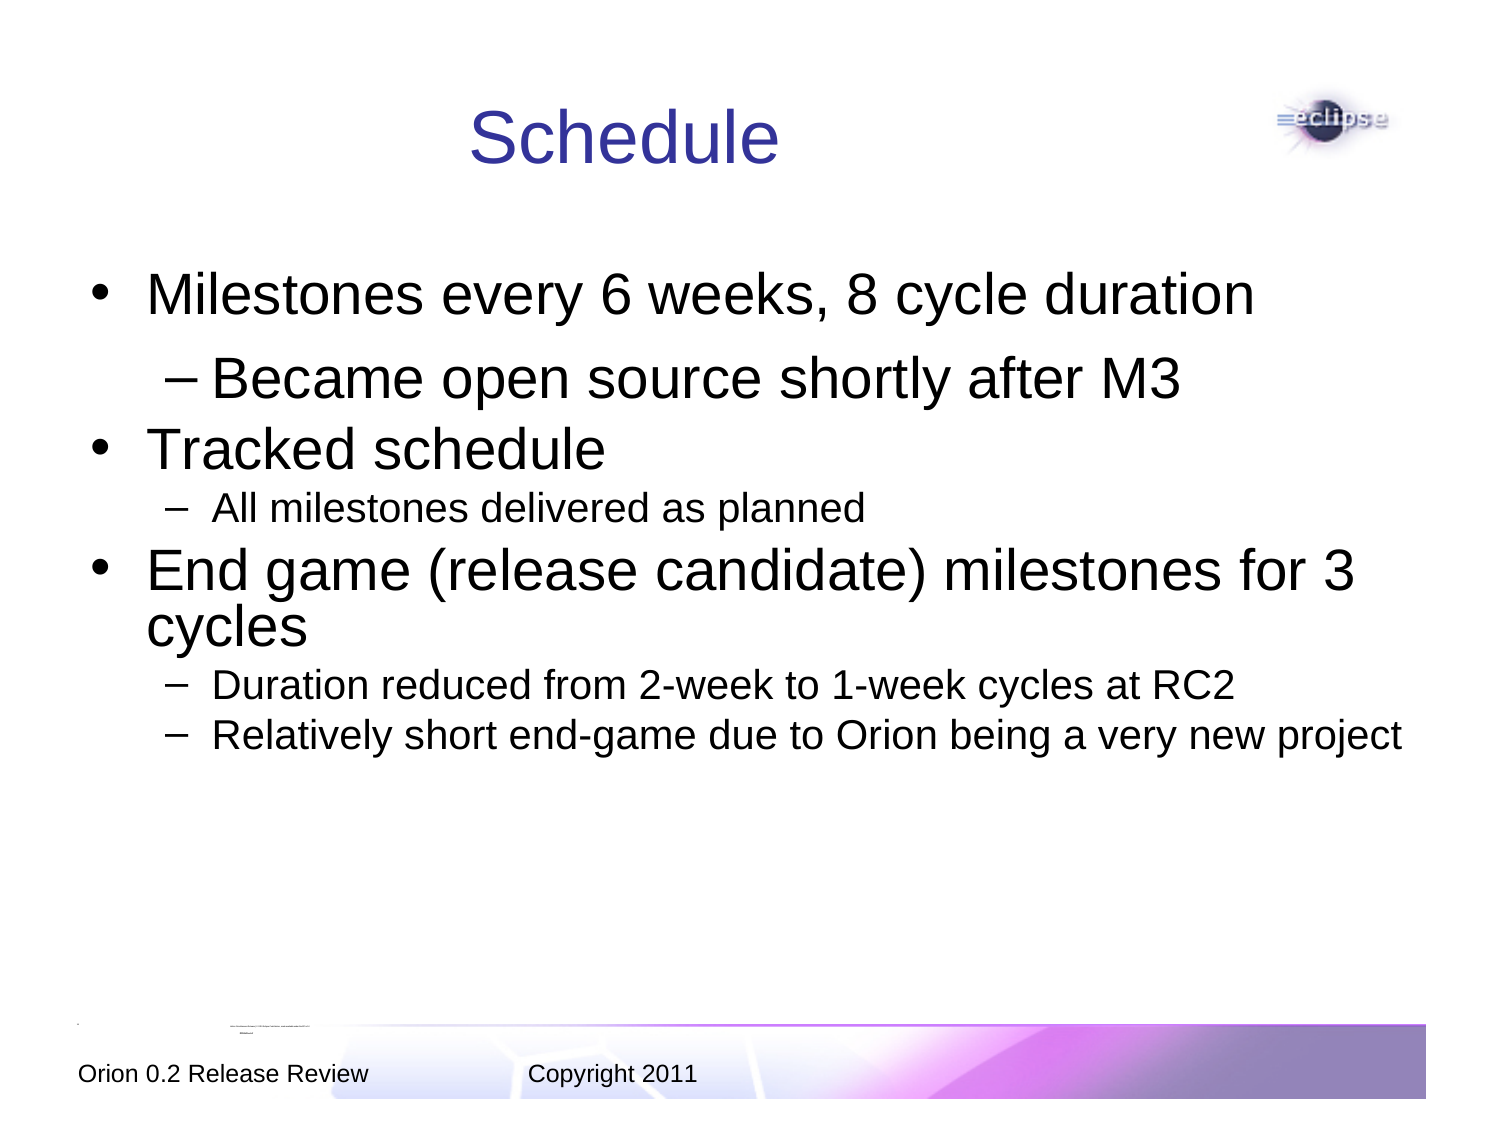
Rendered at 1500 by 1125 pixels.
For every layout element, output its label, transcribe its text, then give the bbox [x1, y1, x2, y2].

picture [225, 1024, 1426, 1099]
title Schedule [74, 45, 1176, 233]
list Milestones every 6 weeks, 8 cycle duration Became open source shortly after M3 Tracked schedule All milestones delivered as planned End game (release candidate) milestones for 3 cycles Duration reduced from 2-week to 1-week cycles at RC2 Relatively short end-game due to Orion being a very new project [75, 262, 1426, 1006]
picture [1257, 42, 1408, 193]
